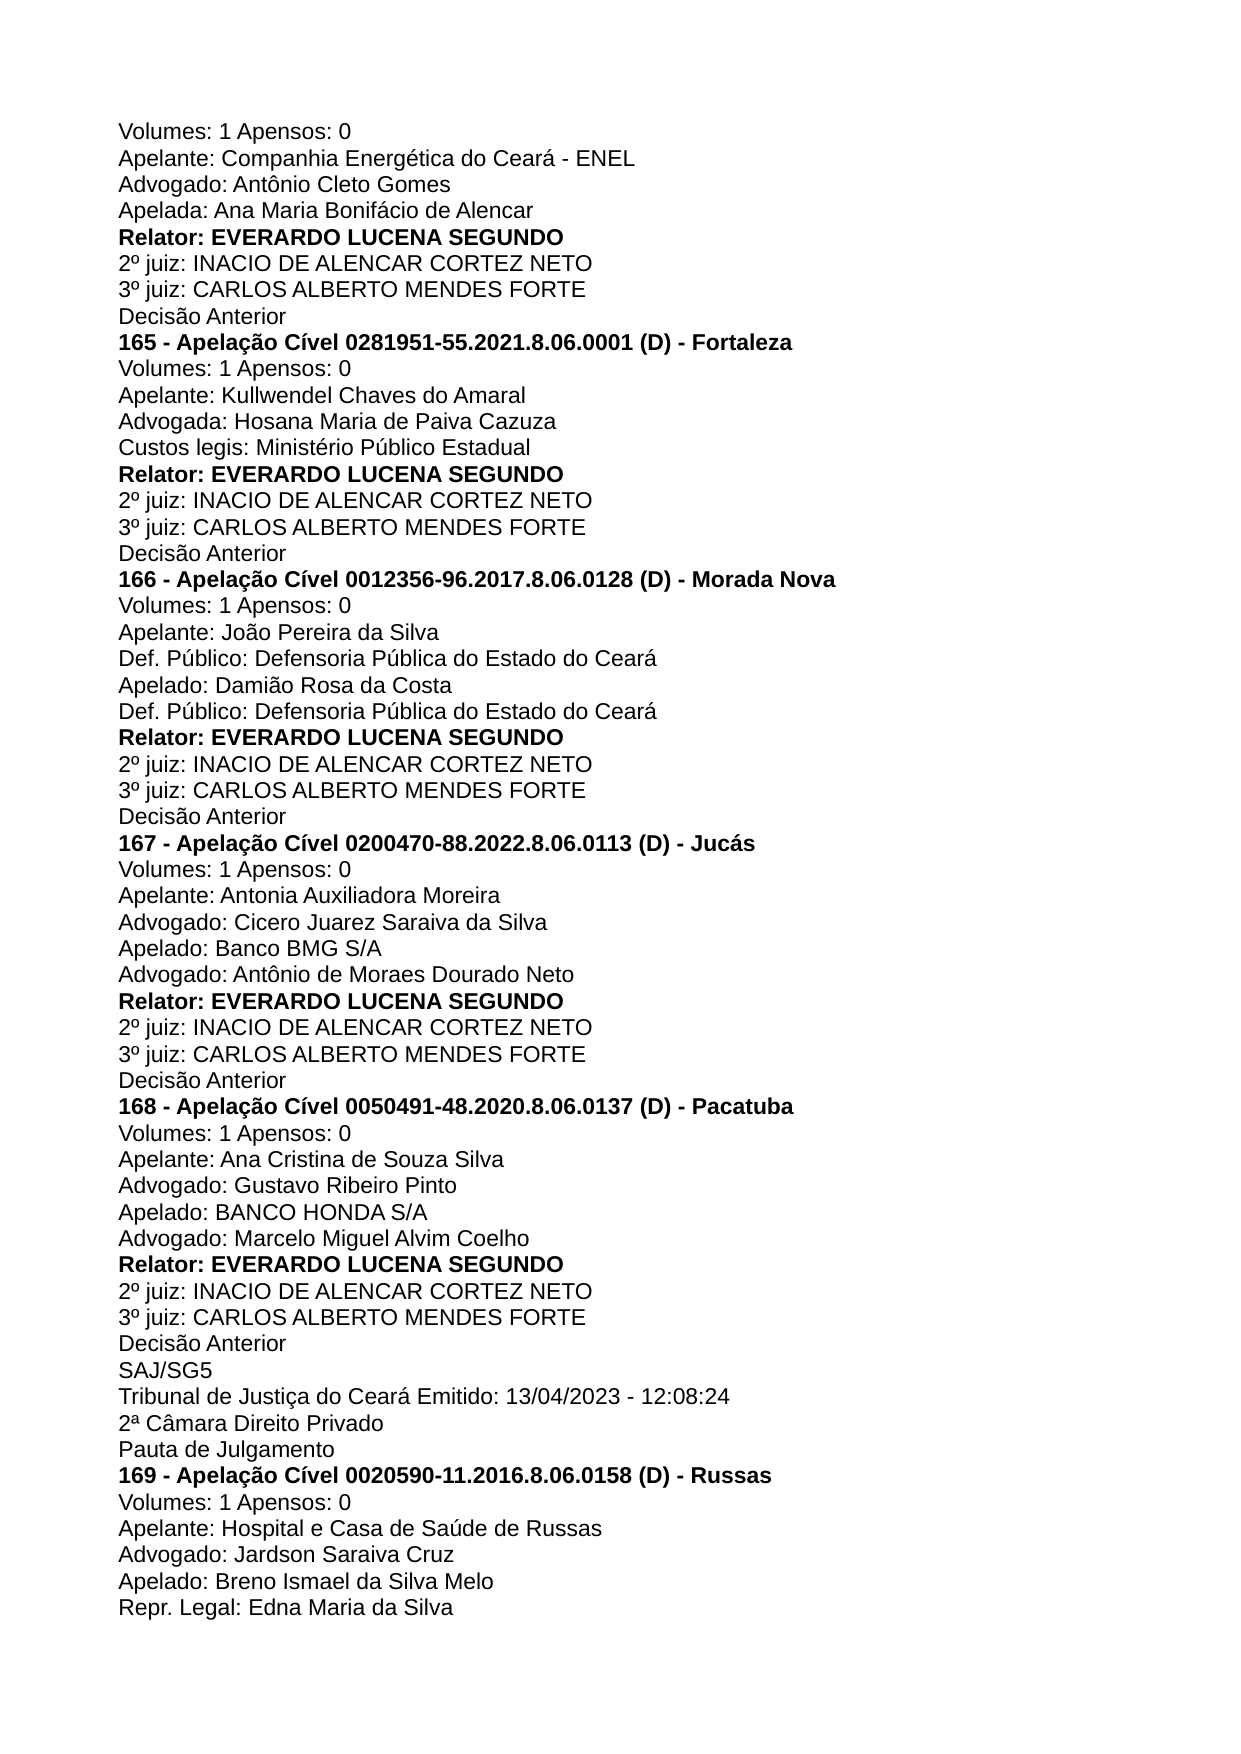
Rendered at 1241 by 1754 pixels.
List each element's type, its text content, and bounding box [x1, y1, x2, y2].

text Relator: EVERARDO LUCENA SEGUNDO [118, 461, 1122, 487]
text Apelante: Ana Cristina de Souza Silva [118, 1146, 1122, 1172]
text Advogado: Antônio Cleto Gomes [118, 171, 1122, 197]
text Advogado: Antônio de Moraes Dourado Neto [118, 961, 1122, 988]
text Apelante: Companhia Energética do Ceará - ENEL [118, 144, 1122, 171]
text Apelado: Damião Rosa da Costa [118, 672, 1122, 698]
text Volumes: 1 Apensos: 0 [118, 856, 1122, 882]
text 2ª Câmara Direito Privado [118, 1409, 1122, 1436]
text Apelante: João Pereira da Silva [118, 619, 1122, 645]
text Apelado: BANCO HONDA S/A [118, 1199, 1122, 1225]
text 2º juiz: INACIO DE ALENCAR CORTEZ NETO [118, 1278, 1122, 1304]
text 165 - Apelação Cível 0281951-55.2021.8.06.0001 (D) - Fortaleza [118, 329, 1122, 355]
text Apelada: Ana Maria Bonifácio de Alencar [118, 197, 1122, 223]
text Advogado: Gustavo Ribeiro Pinto [118, 1172, 1122, 1199]
text Relator: EVERARDO LUCENA SEGUNDO [118, 988, 1122, 1014]
text 2º juiz: INACIO DE ALENCAR CORTEZ NETO [118, 487, 1122, 513]
text Advogado: Cicero Juarez Saraiva da Silva [118, 909, 1122, 935]
text 3º juiz: CARLOS ALBERTO MENDES FORTE [118, 1041, 1122, 1067]
text Volumes: 1 Apensos: 0 [118, 118, 1122, 144]
text Advogado: Marcelo Miguel Alvim Coelho [118, 1225, 1122, 1251]
text 3º juiz: CARLOS ALBERTO MENDES FORTE [118, 513, 1122, 540]
text 3º juiz: CARLOS ALBERTO MENDES FORTE [118, 276, 1122, 303]
text 166 - Apelação Cível 0012356-96.2017.8.06.0128 (D) - Morada Nova [118, 566, 1122, 592]
text Advogado: Jardson Saraiva Cruz [118, 1541, 1122, 1568]
text Apelante: Hospital e Casa de Saúde de Russas [118, 1515, 1122, 1541]
text Decisão Anterior [118, 540, 1122, 566]
text Tribunal de Justiça do Ceará Emitido: 13/04/2023 - 12:08:24 [118, 1383, 1122, 1409]
text 167 - Apelação Cível 0200470-88.2022.8.06.0113 (D) - Jucás [118, 830, 1122, 856]
text Decisão Anterior [118, 1067, 1122, 1093]
text 2º juiz: INACIO DE ALENCAR CORTEZ NETO [118, 751, 1122, 777]
text Volumes: 1 Apensos: 0 [118, 1488, 1122, 1515]
text Volumes: 1 Apensos: 0 [118, 1119, 1122, 1146]
text SAJ/SG5 [118, 1357, 1122, 1383]
text Def. Público: Defensoria Pública do Estado do Ceará [118, 645, 1122, 672]
text Volumes: 1 Apensos: 0 [118, 592, 1122, 619]
text Advogada: Hosana Maria de Paiva Cazuza [118, 408, 1122, 434]
text 3º juiz: CARLOS ALBERTO MENDES FORTE [118, 1304, 1122, 1330]
text Relator: EVERARDO LUCENA SEGUNDO [118, 1251, 1122, 1278]
text Custos legis: Ministério Público Estadual [118, 434, 1122, 461]
text Apelado: Breno Ismael da Silva Melo [118, 1568, 1122, 1594]
text Volumes: 1 Apensos: 0 [118, 355, 1122, 382]
text Relator: EVERARDO LUCENA SEGUNDO [118, 223, 1122, 250]
text Apelante: Kullwendel Chaves do Amaral [118, 382, 1122, 408]
text Def. Público: Defensoria Pública do Estado do Ceará [118, 698, 1122, 724]
text Apelado: Banco BMG S/A [118, 935, 1122, 961]
text 168 - Apelação Cível 0050491-48.2020.8.06.0137 (D) - Pacatuba [118, 1093, 1122, 1119]
text Apelante: Antonia Auxiliadora Moreira [118, 882, 1122, 909]
text 169 - Apelação Cível 0020590-11.2016.8.06.0158 (D) - Russas [118, 1462, 1122, 1488]
text 2º juiz: INACIO DE ALENCAR CORTEZ NETO [118, 250, 1122, 276]
text Decisão Anterior [118, 803, 1122, 830]
text 3º juiz: CARLOS ALBERTO MENDES FORTE [118, 777, 1122, 803]
text Decisão Anterior [118, 303, 1122, 329]
text Relator: EVERARDO LUCENA SEGUNDO [118, 724, 1122, 751]
text 2º juiz: INACIO DE ALENCAR CORTEZ NETO [118, 1014, 1122, 1041]
text Decisão Anterior [118, 1330, 1122, 1357]
text Repr. Legal: Edna Maria da Silva [118, 1594, 1122, 1620]
text Pauta de Julgamento [118, 1436, 1122, 1462]
